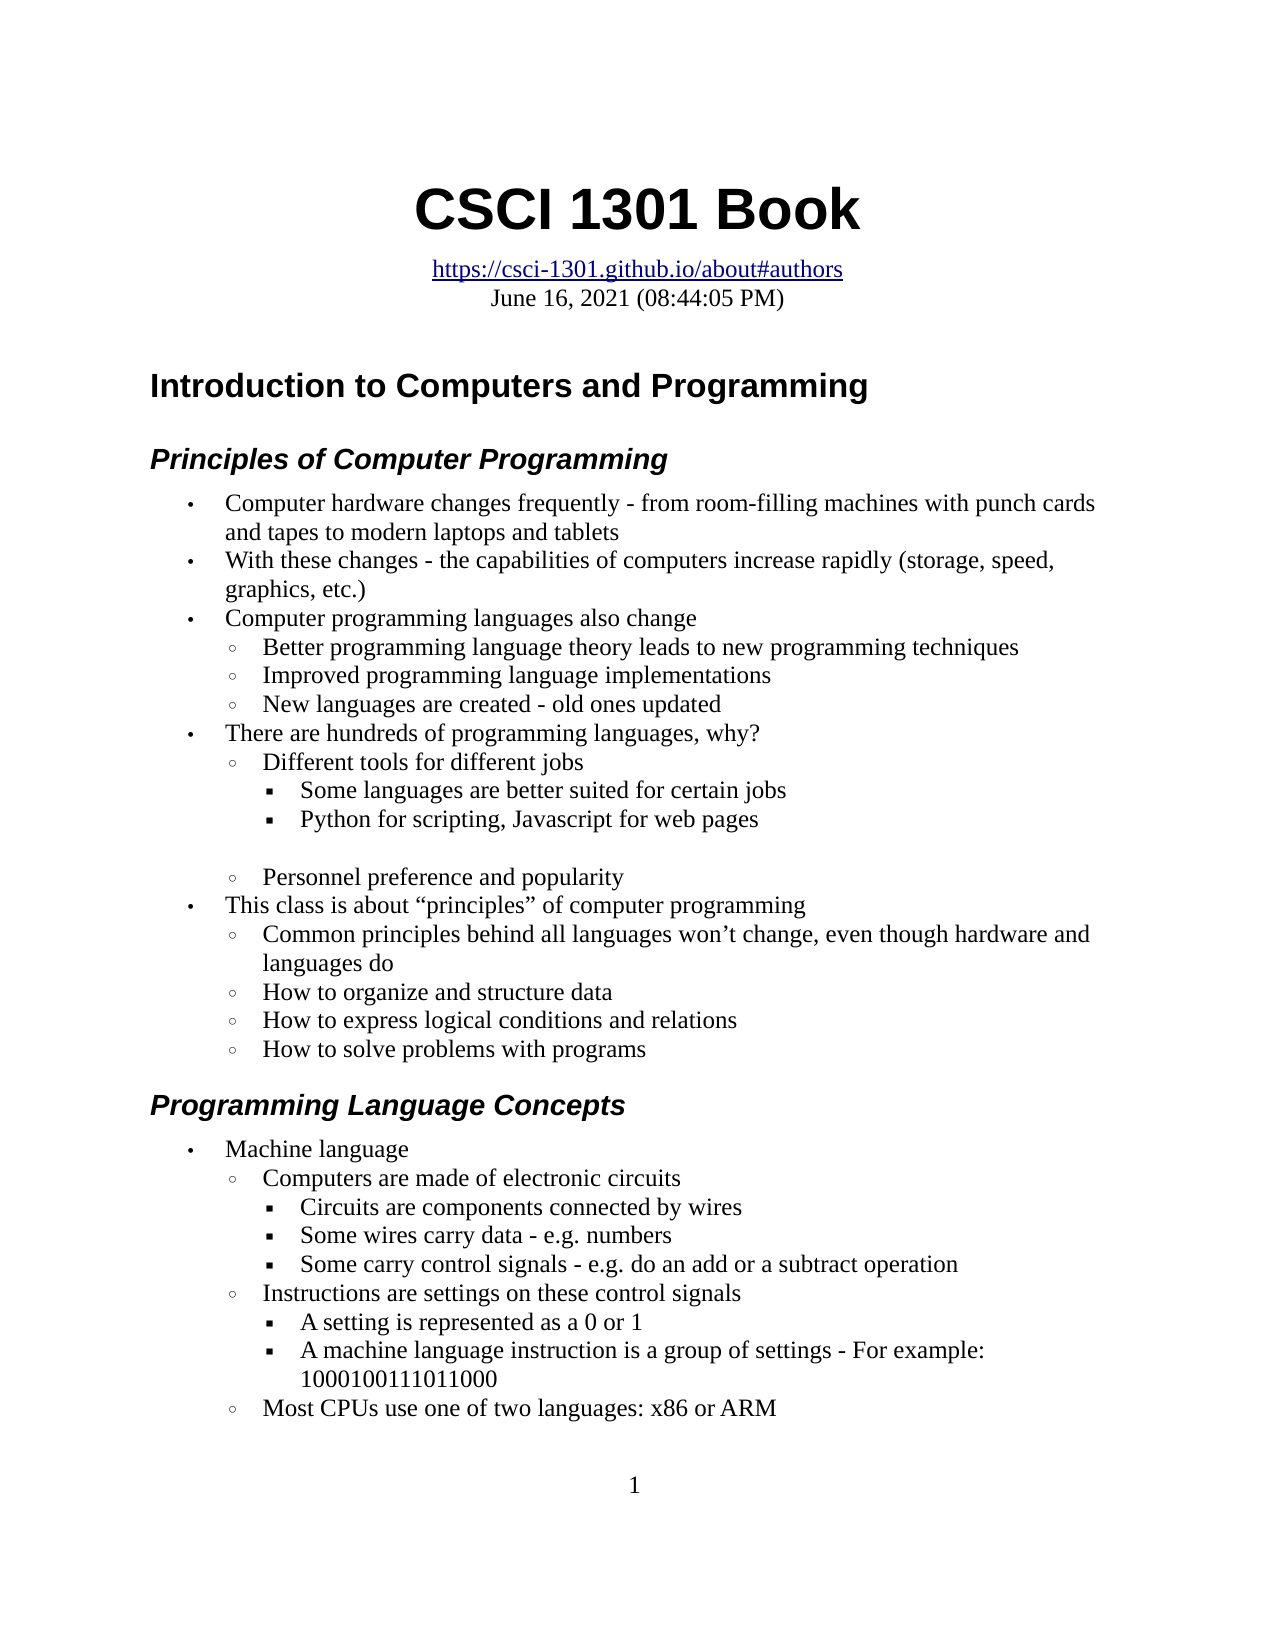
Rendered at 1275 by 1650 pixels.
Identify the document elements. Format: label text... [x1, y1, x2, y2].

list Computer programming languages also change [187, 603, 1125, 632]
list A setting is represented as a 0 or 1 [262, 1307, 1125, 1335]
list This class is about “principles” of computer programming [187, 891, 1125, 919]
list Computers are made of electronic circuits [225, 1163, 1125, 1192]
list How to solve problems with programs [225, 1034, 1125, 1063]
list With these changes - the capabilities of computers increase rapidly (storage, speed, graphics, etc.) [187, 546, 1125, 603]
list A machine language instruction is a group of settings - For example: 1000100111011000 [262, 1335, 1125, 1393]
list New languages are created - old ones updated [225, 689, 1125, 718]
list There are hundreds of programming languages, why? [187, 718, 1125, 747]
list Instructions are settings on these control signals [225, 1278, 1125, 1307]
list Most CPUs use one of two languages: x86 or ARM [225, 1393, 1125, 1422]
list Python for scripting, Javascript for web pages [262, 804, 1125, 862]
list Personnel preference and popularity [225, 862, 1125, 891]
list Some carry control signals - e.g. do an add or a subtract operation [262, 1249, 1125, 1278]
list Different tools for different jobs [225, 747, 1125, 776]
list Some languages are better suited for certain jobs [262, 776, 1125, 804]
list Some wires carry data - e.g. numbers [262, 1220, 1125, 1249]
list How to express logical conditions and relations [225, 1006, 1125, 1034]
list How to organize and structure data [225, 977, 1125, 1006]
subtitle Programming Language Concepts [150, 1088, 1125, 1122]
text June 16, 2021 (08:44:05 PM) [150, 283, 1125, 312]
title CSCI 1301 Book [150, 175, 1125, 242]
subtitle Introduction to Computers and Programming [150, 366, 1125, 404]
list Computer hardware changes frequently - from room-filling machines with punch cards and tapes to modern laptops and tablets [187, 488, 1125, 546]
list Circuits are components connected by wires [262, 1192, 1125, 1220]
list Improved programming language implementations [225, 661, 1125, 689]
list Better programming language theory leads to new programming techniques [225, 632, 1125, 661]
text https://csci-1301.github.io/about#authors [150, 254, 1125, 283]
list Machine language [187, 1134, 1125, 1163]
list Common principles behind all languages won’t change, even though hardware and languages do [225, 919, 1125, 977]
subtitle Principles of Computer Programming [150, 442, 1125, 476]
